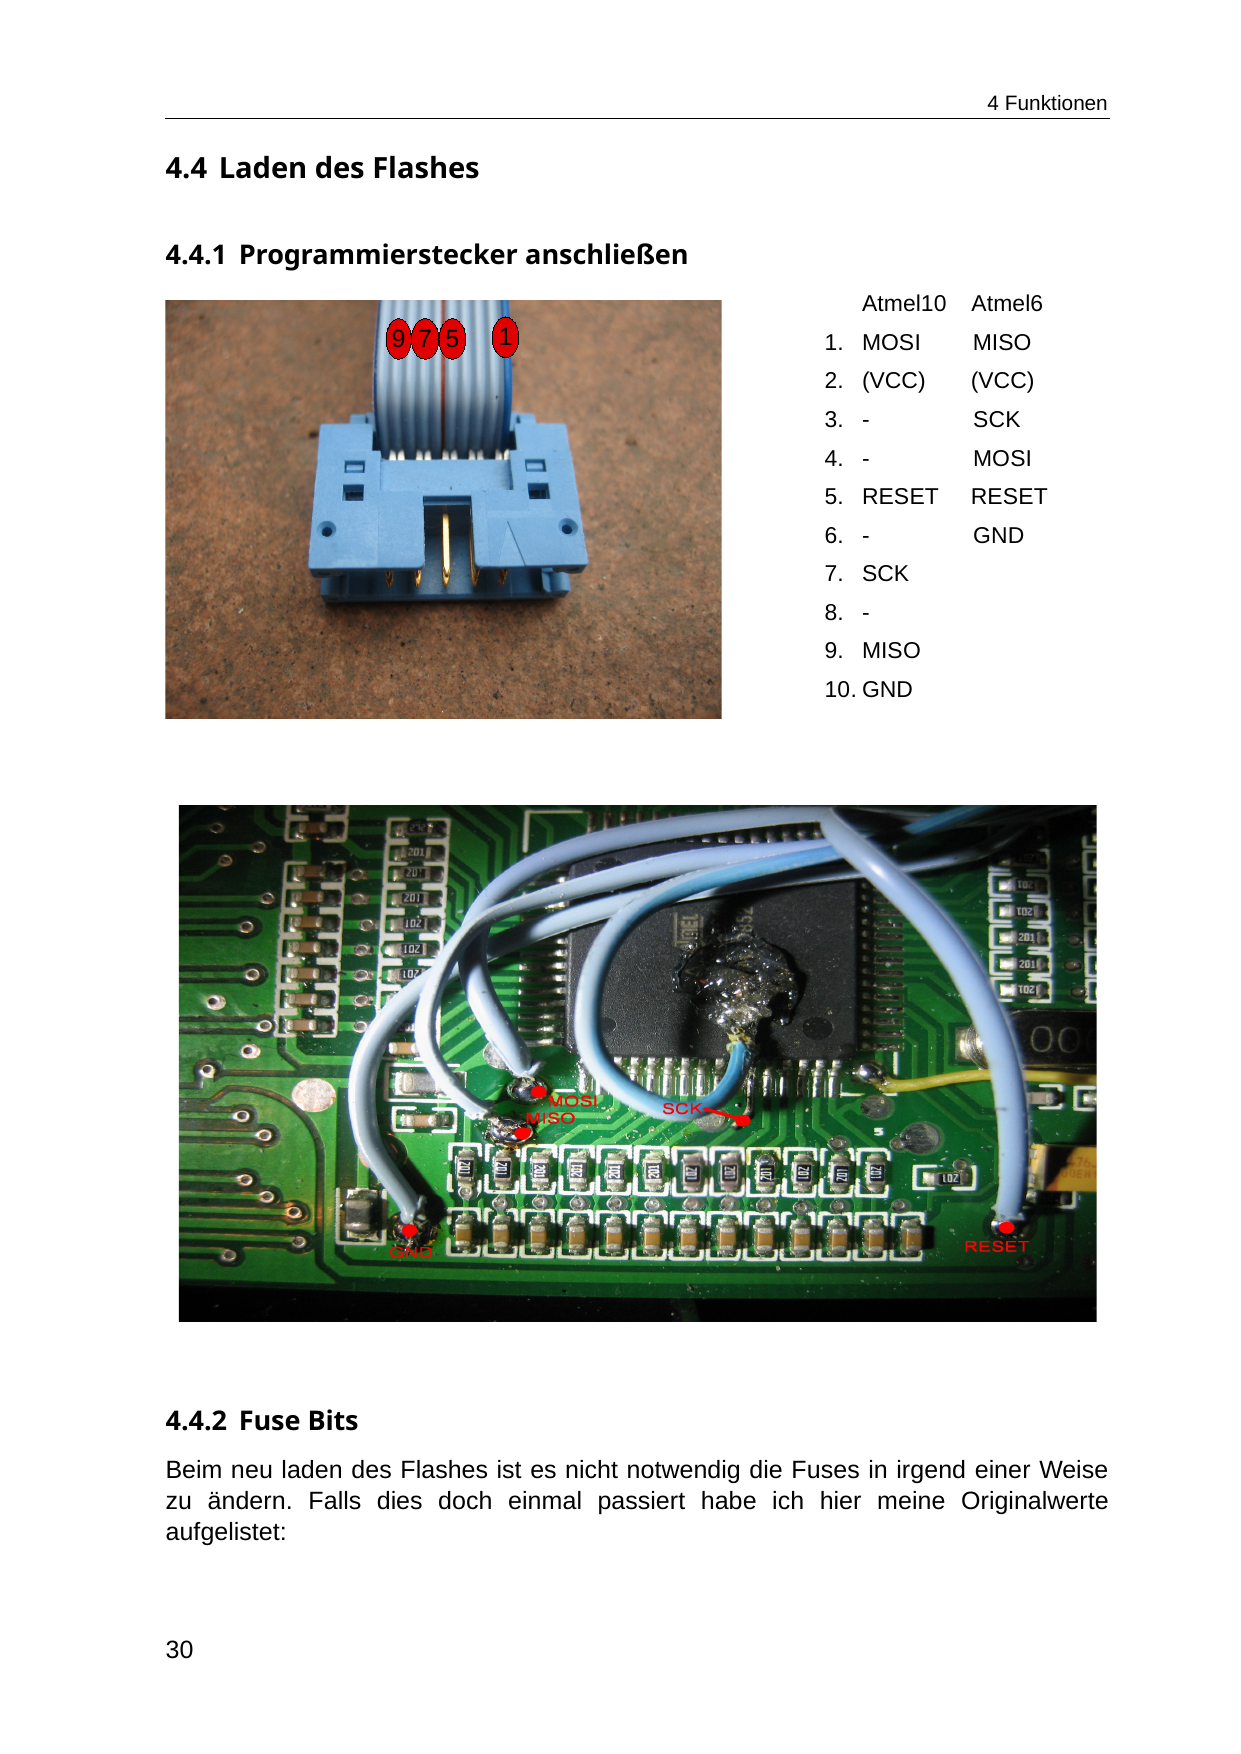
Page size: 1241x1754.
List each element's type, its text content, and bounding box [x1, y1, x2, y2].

subtitle Programmierstecker anschließen [165, 235, 1110, 272]
text Beim neu laden des Flashes ist es nicht notwendig die Fuses in irgend einer Weise zu ändern. Falls dies doch einmal passiert habe ich hier meine Originalwerte aufgelistet: [165, 1456, 1110, 1546]
picture [178, 805, 1097, 1322]
picture [165, 300, 722, 719]
subtitle Fuse Bits [165, 1401, 1110, 1438]
table_header Atmel10 Atmel6 MOSI MISO (VCC) (VCC) - SCK - MOSI RESET RESET - GND SCK - MISO GND [758, 291, 1110, 744]
table_header [165, 719, 757, 744]
table_header [165, 291, 757, 718]
subtitle Laden des Flashes [165, 147, 1110, 187]
